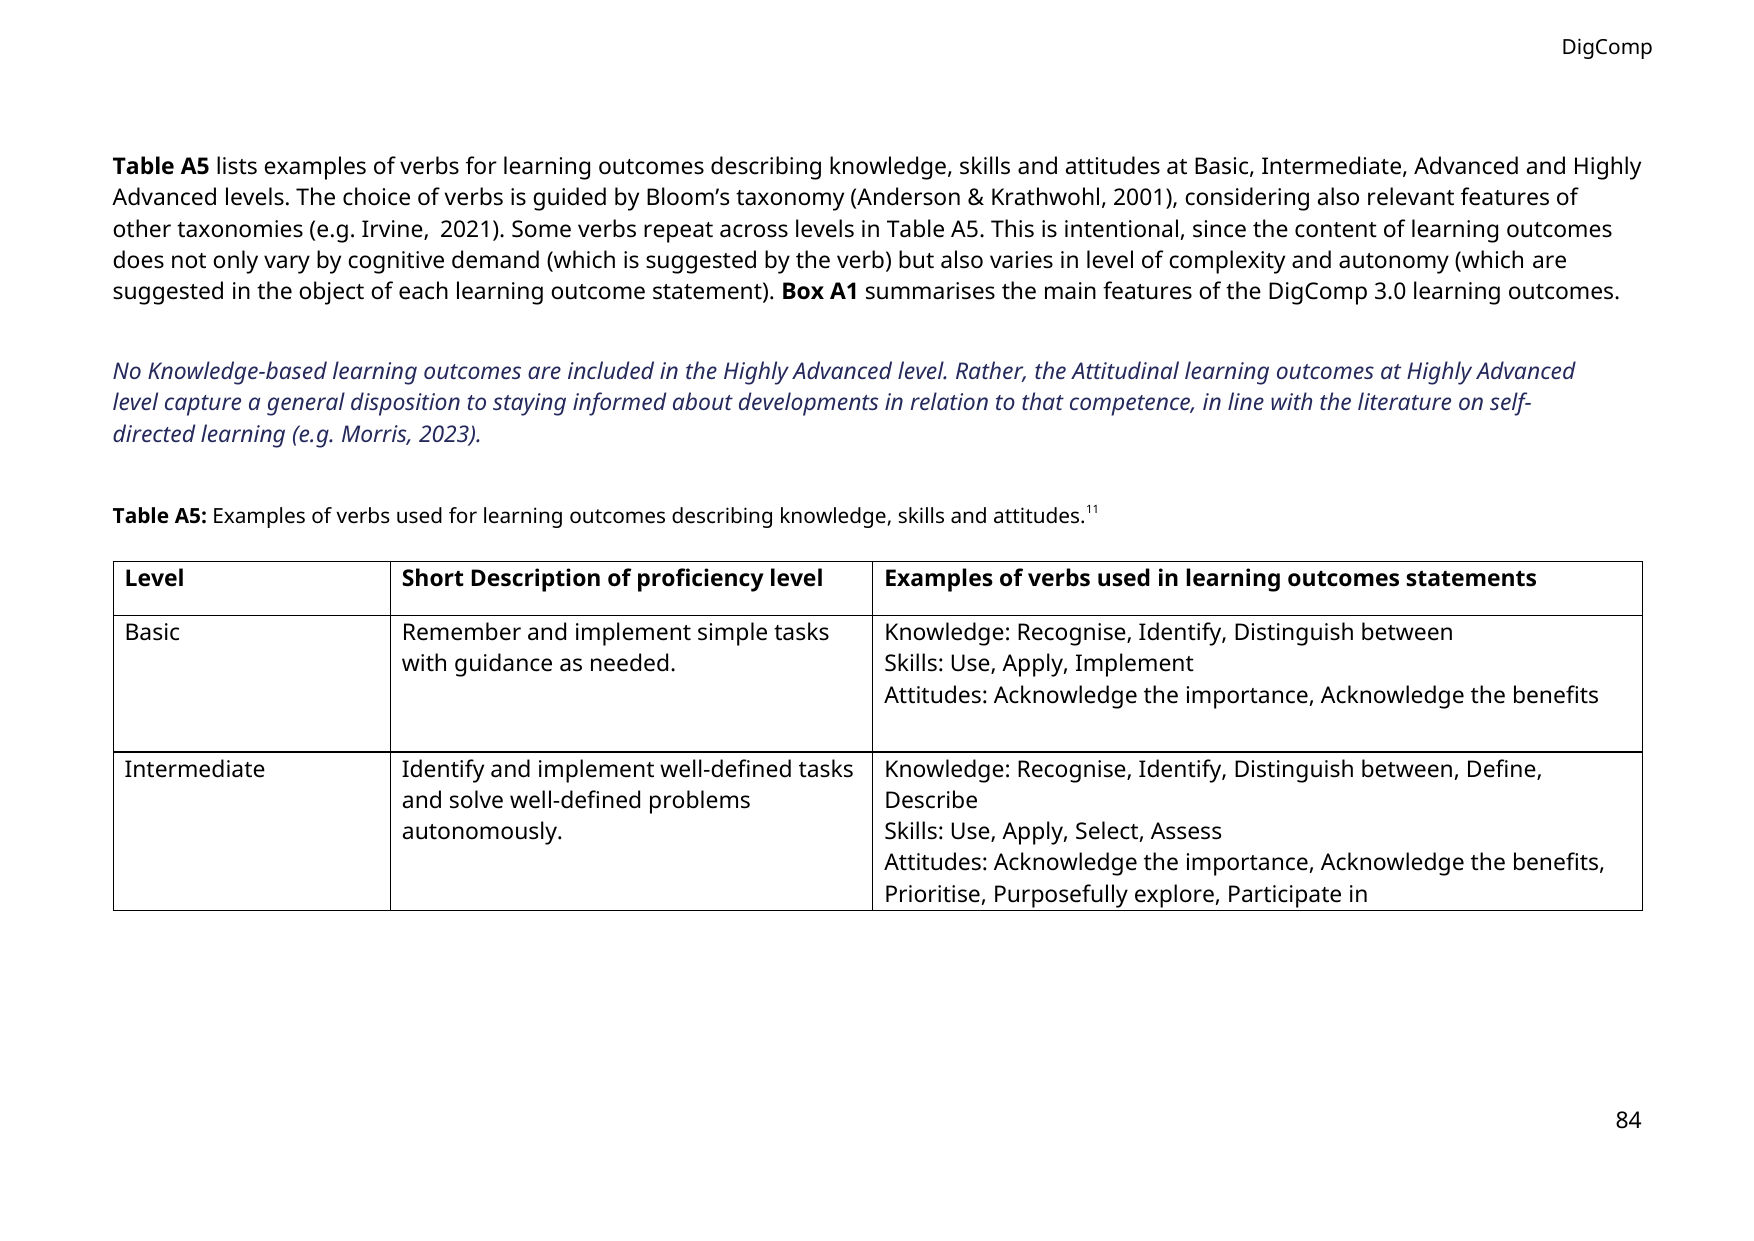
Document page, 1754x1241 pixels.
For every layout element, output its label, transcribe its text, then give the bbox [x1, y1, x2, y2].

table_cell Intermediate [114, 753, 390, 910]
table_cell Knowledge: Recognise, Identify, Distinguish between Skills: Use, Apply, Implement Attitudes: Acknowledge the importance, Acknowledge the benefits [873, 616, 1642, 751]
text Table A5: Examples of verbs used for learning outcomes describing knowledge, skills and attitudes.11 [112, 501, 1625, 530]
table_cell Basic [114, 616, 390, 751]
table_cell Knowledge: Recognise, Identify, Distinguish between, Define, Describe Skills: Use, Apply, Select, Assess Attitudes: Acknowledge the importance, Acknowledge the benefits, Prioritise, Purposefully explore, Participate in [873, 753, 1642, 910]
table_cell Remember and implement simple tasks with guidance as needed. [391, 616, 872, 751]
text No Knowledge-based learning outcomes are included in the Highly Advanced level. Rather, the Attitudinal learning outcomes at Highly Advanced level capture a general disposition to staying informed about developments in relation to that competence, in line with the literature on self-directed learning (e.g. Morris, 2023). [112, 355, 1597, 449]
table_header Short Description of proficiency level [391, 562, 872, 615]
table_header Level [114, 562, 390, 615]
text Table A5 lists examples of verbs for learning outcomes describing knowledge, skills and attitudes at Basic, Intermediate, Advanced and Highly Advanced levels. The choice of verbs is guided by Bloom’s taxonomy (Anderson & Krathwohl, 2001), considering also relevant features of other taxonomies (e.g. Irvine, 2021). Some verbs repeat across levels in Table A5. This is intentional, since the content of learning outcomes does not only vary by cognitive demand (which is suggested by the verb) but also varies in level of complexity and autonomy (which are suggested in the object of each learning outcome statement). Box A1 summarises the main features of the DigComp 3.0 learning outcomes. [112, 150, 1641, 306]
table_header Examples of verbs used in learning outcomes statements [873, 562, 1642, 615]
table_cell Identify and implement well-defined tasks and solve well-defined problems autonomously. [391, 753, 872, 910]
